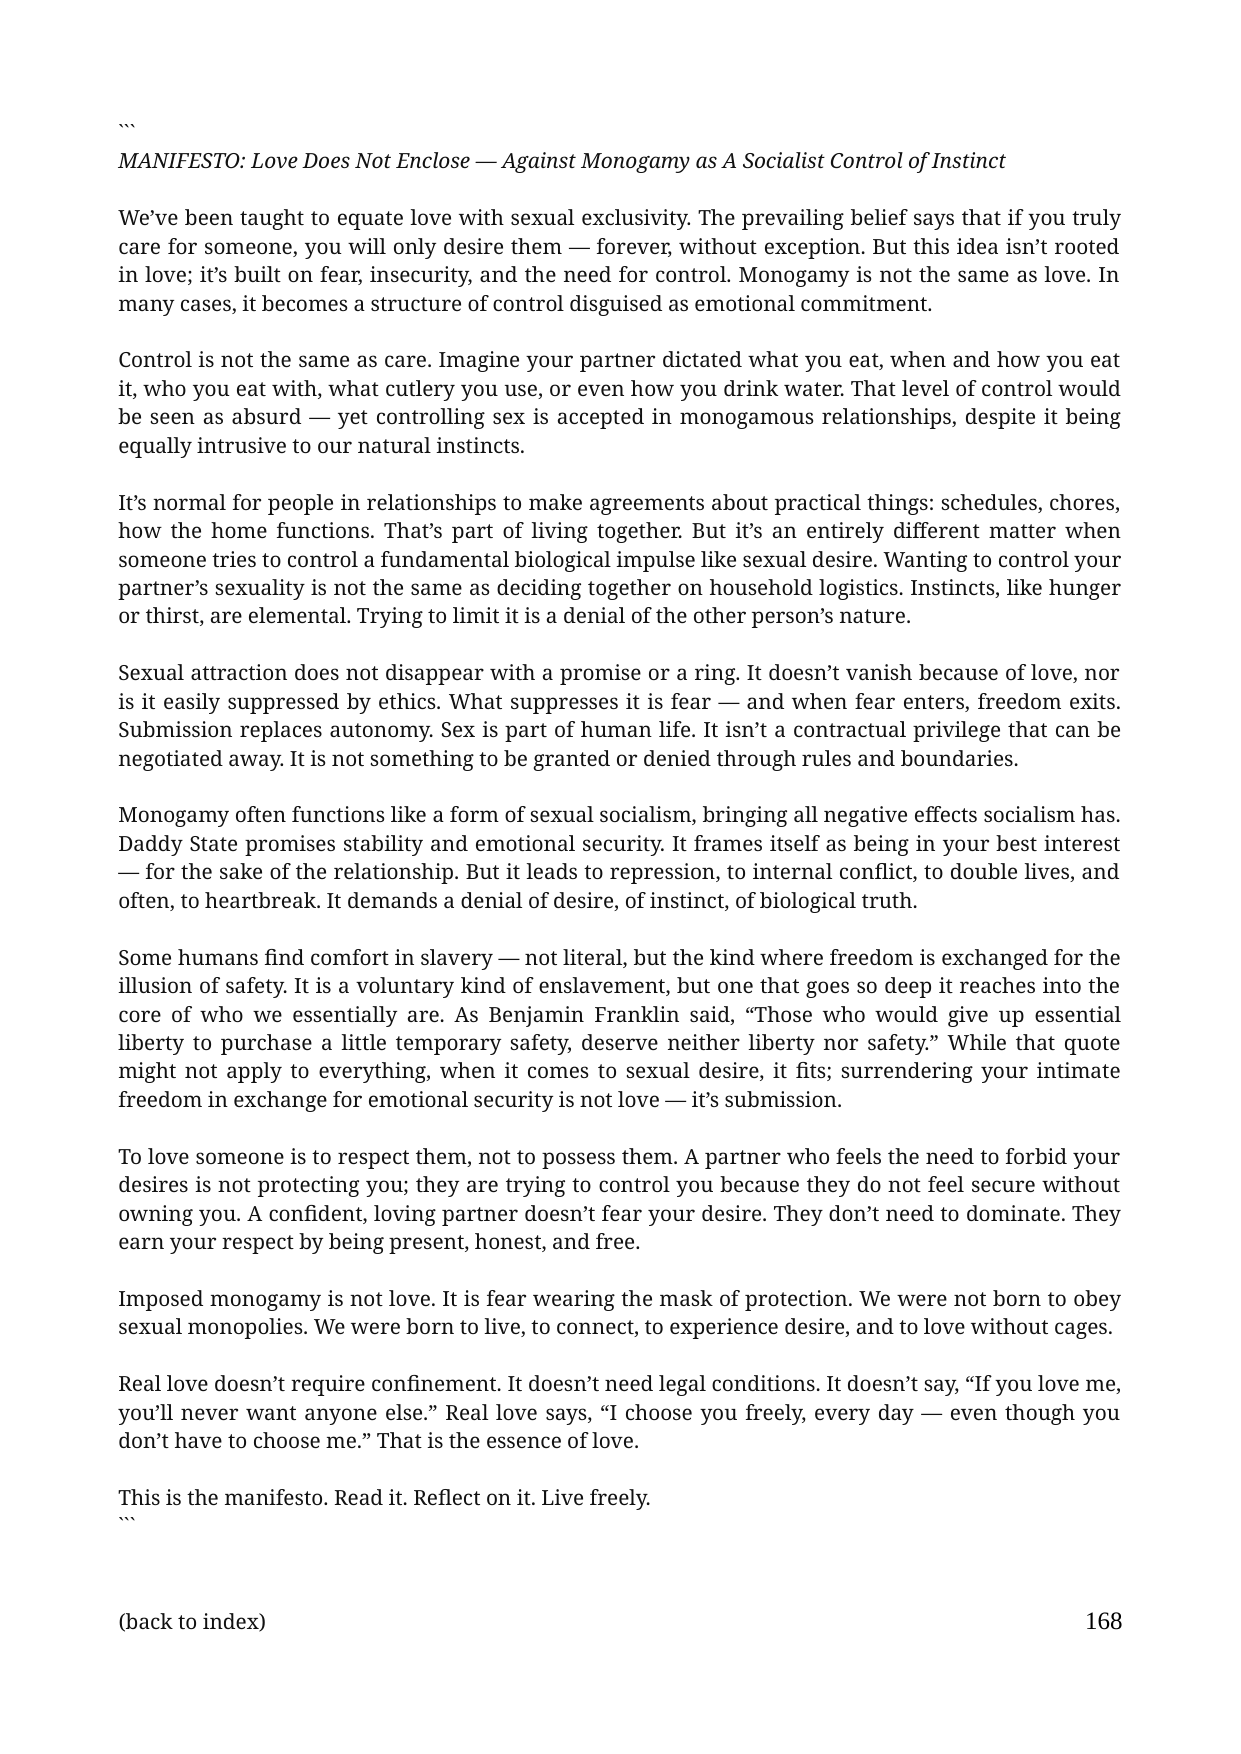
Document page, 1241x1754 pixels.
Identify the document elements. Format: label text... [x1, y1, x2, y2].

text Real love doesn’t require confinement. It doesn’t need legal conditions. It doesn’t say, “If you love me, you’ll never want anyone else.” Real love says, “I choose you freely, every day — even though you don’t have to choose me.” That is the essence of love. [118, 1369, 1122, 1455]
text We’ve been taught to equate love with sexual exclusivity. The prevailing belief says that if you truly care for someone, you will only desire them — forever, without exception. But this idea isn’t rooted in love; it’s built on fear, insecurity, and the need for control. Monogamy is not the same as love. In many cases, it becomes a structure of control disguised as emotional commitment. [118, 203, 1122, 317]
text Imposed monogamy is not love. It is fear wearing the mask of protection. We were not born to obey sexual monopolies. We were born to live, to connect, to experience desire, and to love without cages. [118, 1284, 1122, 1341]
text Some humans find comfort in slavery — not literal, but the kind where freedom is exchanged for the illusion of safety. It is a voluntary kind of enslavement, but one that goes so deep it reaches into the core of who we essentially are. As Benjamin Franklin said, “Those who would give up essential liberty to purchase a little temporary safety, deserve neither liberty nor safety.” While that quote might not apply to everything, when it comes to sexual desire, it fits; surrendering your intimate freedom in exchange for emotional security is not love — it’s submission. [118, 943, 1122, 1113]
text This is the manifesto. Read it. Reflect on it. Live freely. [118, 1483, 1122, 1512]
text Monogamy often functions like a form of sexual socialism, bringing all negative effects socialism has. Daddy State promises stability and emotional security. It frames itself as being in your best interest — for the sake of the relationship. But it leads to repression, to internal conflict, to double lives, and often, to heartbreak. It demands a denial of desire, of instinct, of biological truth. [118, 801, 1122, 914]
text It’s normal for people in relationships to make agreements about practical things: schedules, chores, how the home functions. That’s part of living together. But it’s an entirely different matter when someone tries to control a fundamental biological impulse like sexual desire. Wanting to control your partner’s sexuality is not the same as deciding together on household logistics. Instincts, like hunger or thirst, are elemental. Trying to limit it is a denial of the other person’s nature. [118, 488, 1122, 630]
text Sexual attraction does not disappear with a promise or a ring. It doesn’t vanish because of love, nor is it easily suppressed by ethics. What suppresses it is fear — and when fear enters, freedom exits. Submission replaces autonomy. Sex is part of human life. It isn’t a contractual privilege that can be negotiated away. It is not something to be granted or denied through rules and boundaries. [118, 658, 1122, 772]
text Control is not the same as care. Imagine your partner dictated what you eat, when and how you eat it, who you eat with, what cutlery you use, or even how you drink water. That level of control would be seen as absurd — yet controlling sex is accepted in monogamous relationships, despite it being equally intrusive to our natural instincts. [118, 346, 1122, 459]
text ``` [118, 118, 1122, 147]
text ``` [118, 1512, 1122, 1540]
text To love someone is to respect them, not to possess them. A partner who feels the need to forbid your desires is not protecting you; they are trying to control you because they do not feel secure without owning you. A confident, loving partner doesn’t fear your desire. They don’t need to dominate. They earn your respect by being present, honest, and free. [118, 1142, 1122, 1256]
text MANIFESTO: Love Does Not Enclose — Against Monogamy as A Socialist Control of Instinct [118, 147, 1122, 175]
